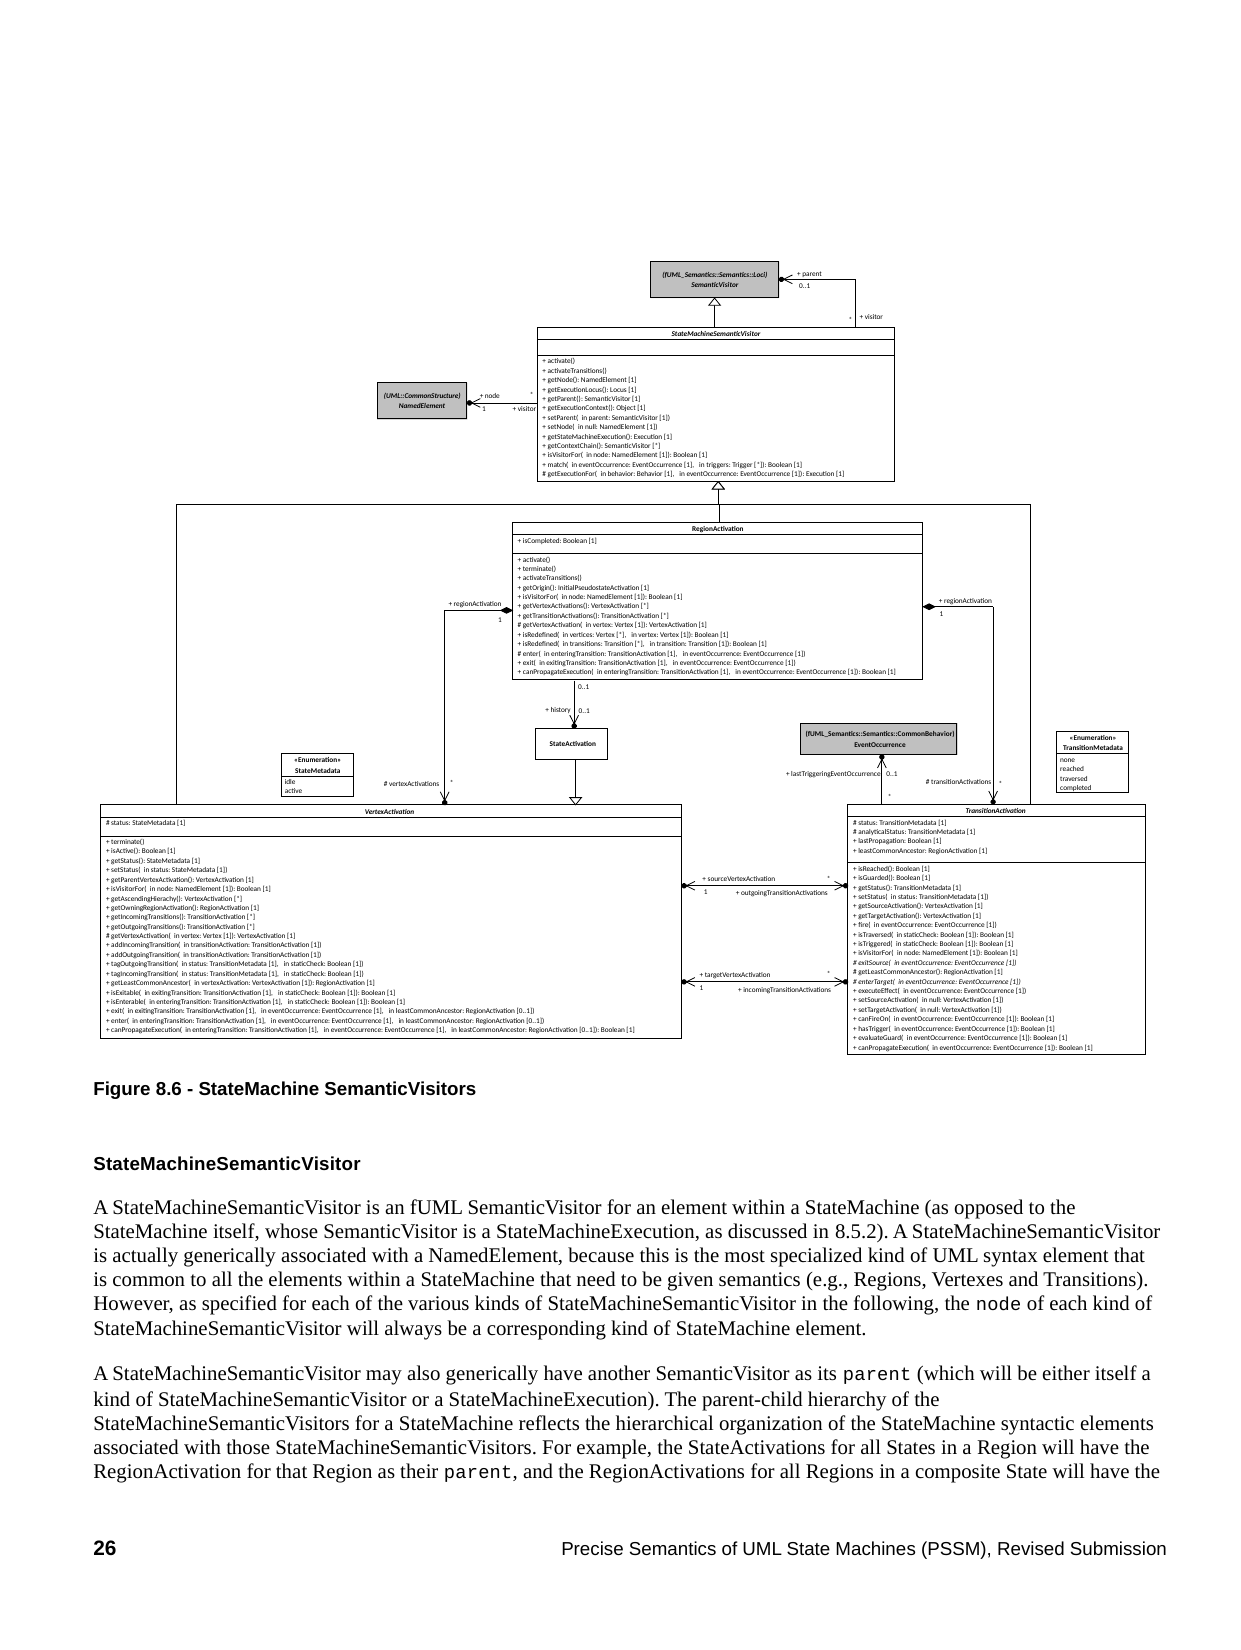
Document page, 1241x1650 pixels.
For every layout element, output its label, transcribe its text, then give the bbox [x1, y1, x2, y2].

text A StateMachineSemanticVisitor may also generically have another SemanticVisitor as its parent (which will be either itself a kind of StateMachineSemanticVisitor or a StateMachineExecution). The parent-child hierarchy of the StateMachineSemanticVisitors for a StateMachine reflects the hierarchical organization of the StateMachine syntactic elements associated with those StateMachineSemanticVisitors. For example, the StateActivations for all States in a Region will have the RegionActivation for that Region as their parent, and the RegionActivations for all Regions in a composite State will have the [93, 1361, 1164, 1484]
text Figure 8.6 - StateMachine SemanticVisitors [93, 1078, 1164, 1100]
subtitle StateMachineSemanticVisitor [93, 1152, 1164, 1174]
text A StateMachineSemanticVisitor is an fUML SemanticVisitor for an element within a StateMachine (as opposed to the StateMachine itself, whose SemanticVisitor is a StateMachineExecution, as discussed in 8.5.2). A StateMachineSemanticVisitor is actually generically associated with a NamedElement, because this is the most specialized kind of UML syntax element that is common to all the elements within a StateMachine that need to be given semantics (e.g., Regions, Vertexes and Transitions). However, as specified for each of the various kinds of StateMachineSemanticVisitor in the following, the node of each kind of StateMachineSemanticVisitor will always be a corresponding kind of StateMachine element. [93, 1195, 1164, 1340]
